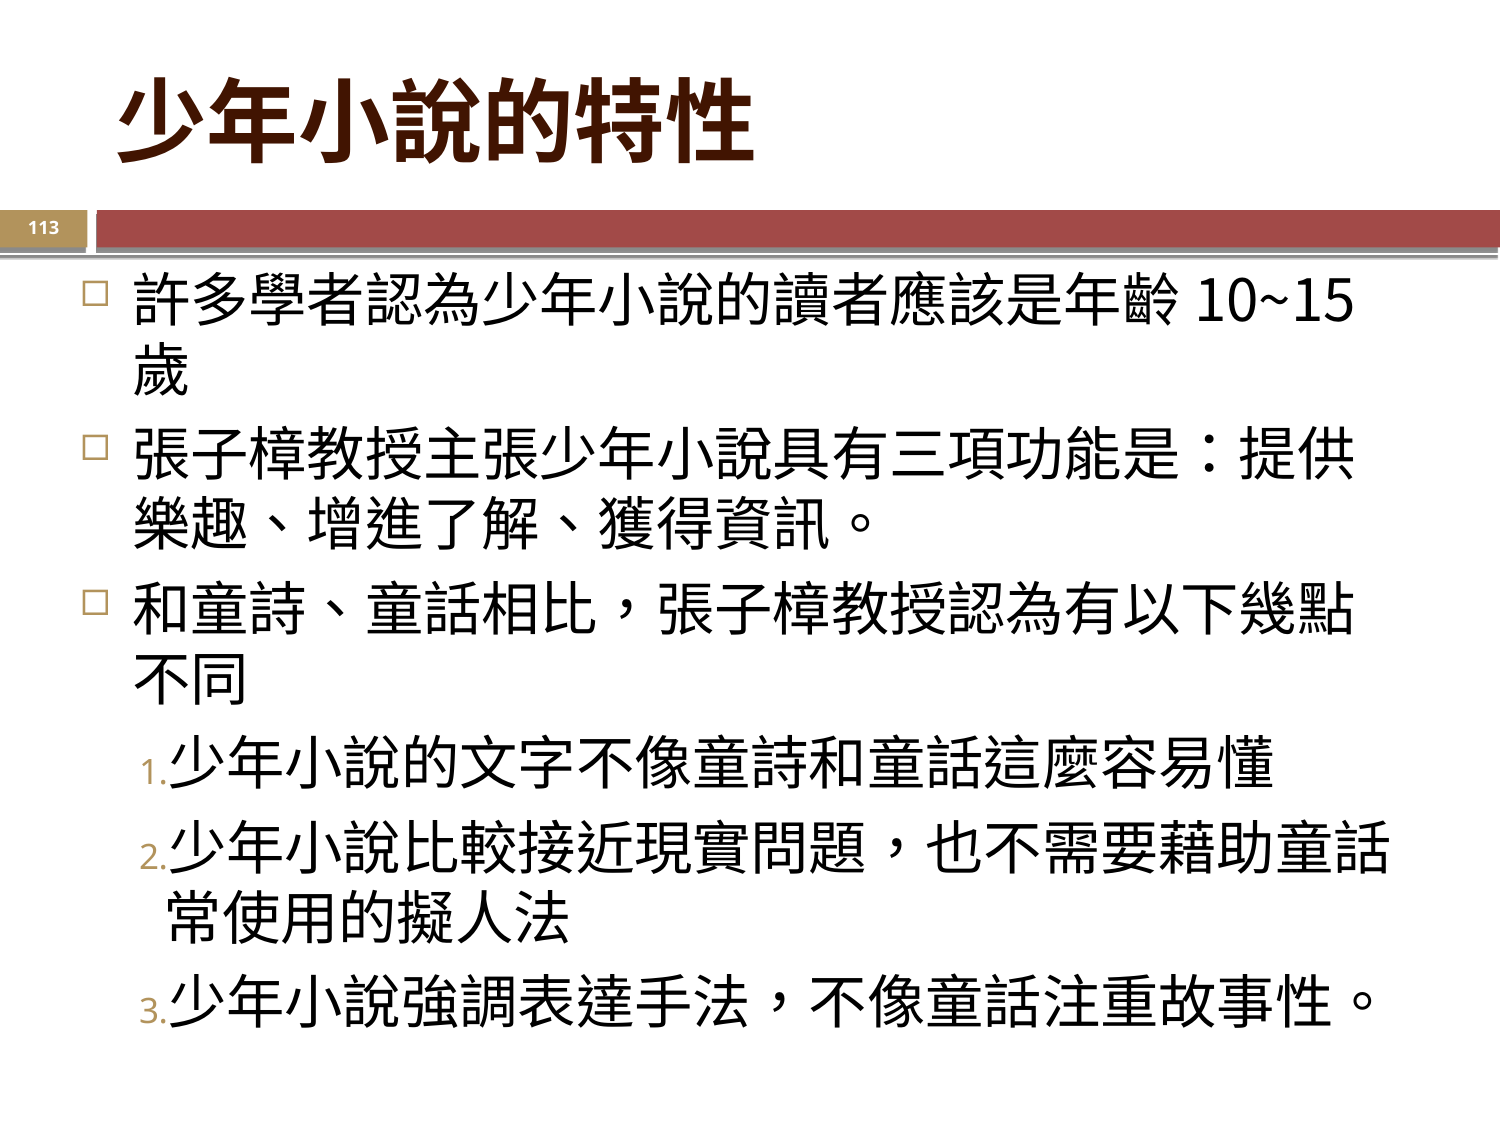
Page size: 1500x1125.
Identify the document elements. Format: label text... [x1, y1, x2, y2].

list 許多學者認為少年小說的讀者應該是年齡10~15歲 張子樟教授主張少年小說具有三項功能是：提供樂趣、增進了解、獲得資訊。 和童詩、童話相比，張子樟教授認為有以下幾點不同 少年小說的文字不像童詩和童話這麼容易懂 少年小說比較接近現實問題，也不需要藉助童話常使用的擬人法 少年小說強調表達手法，不像童話注重故事性。 [64, 255, 1415, 1083]
slide_number [0, 208, 88, 249]
title 少年小說的特性 [100, 37, 1438, 200]
